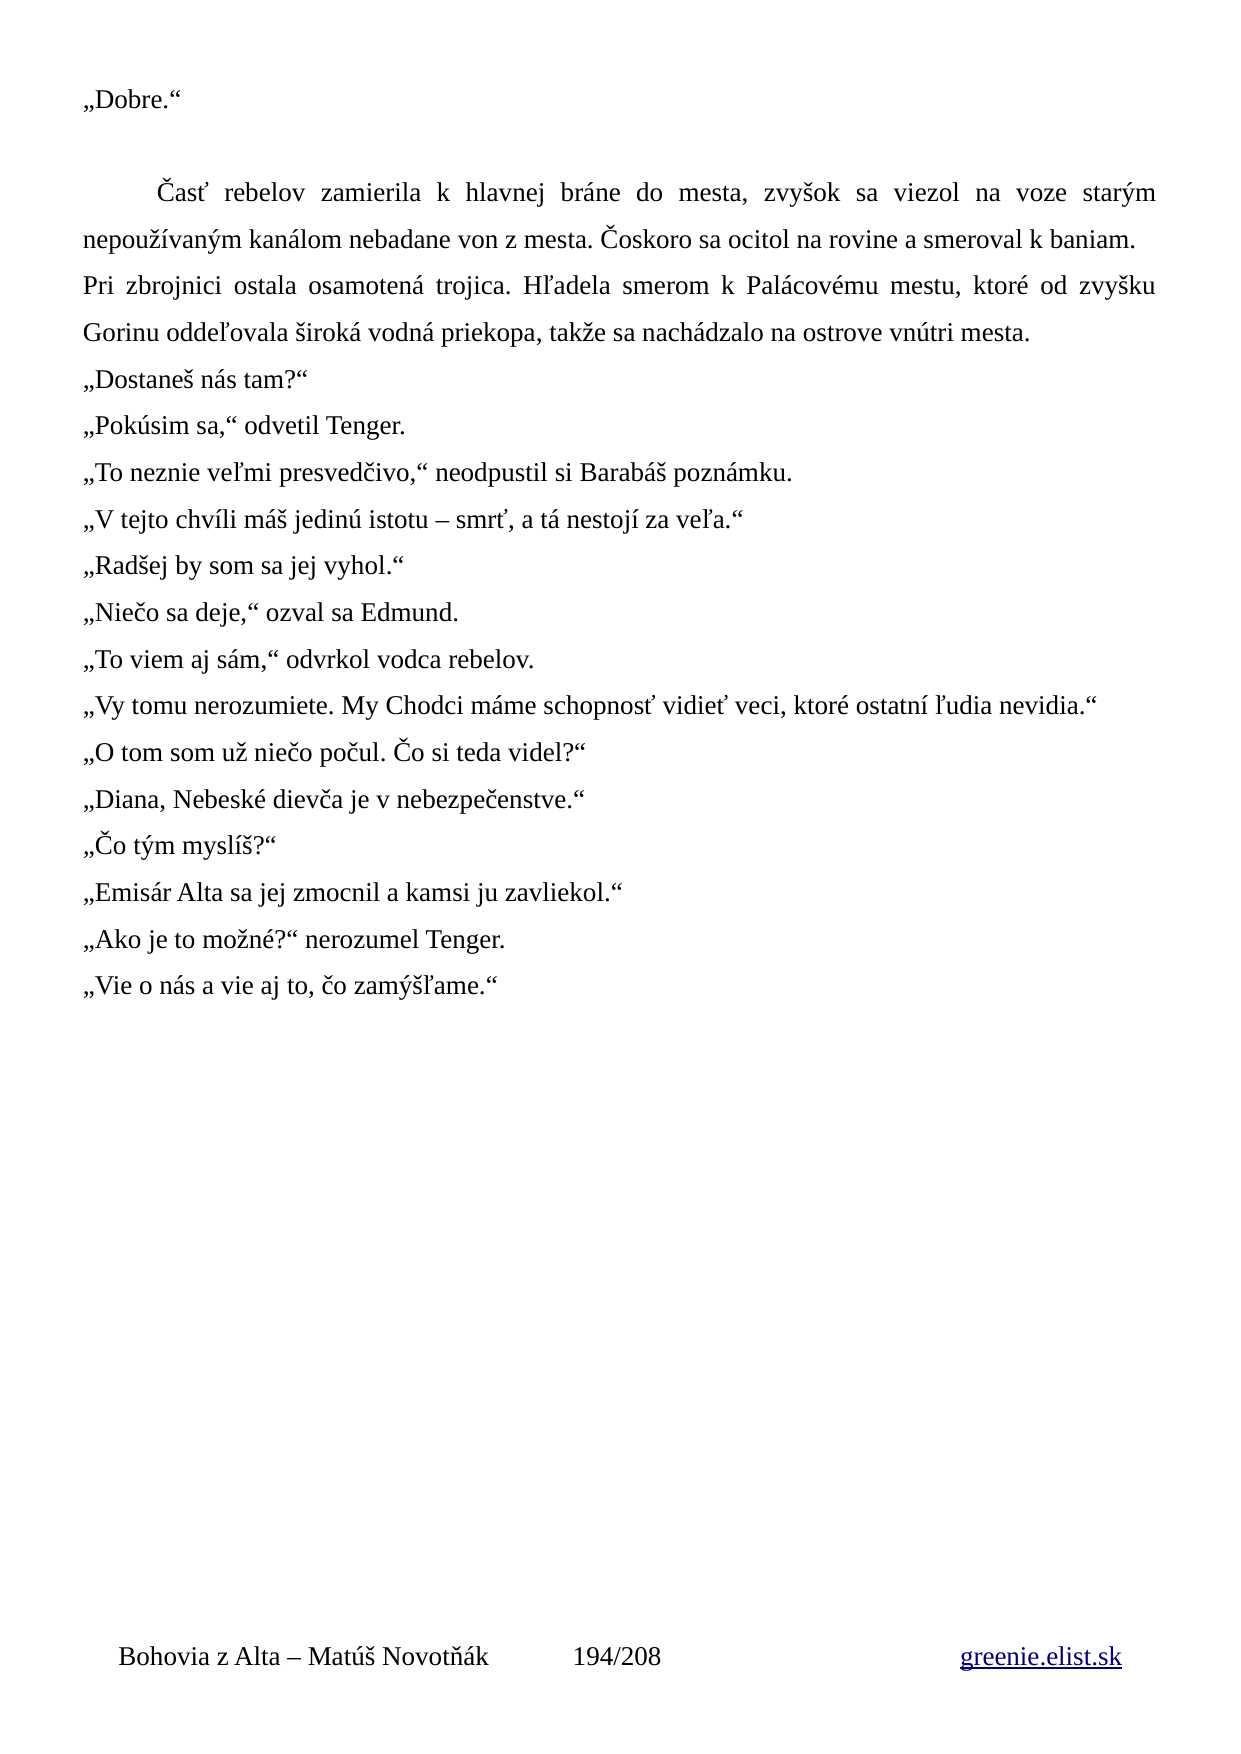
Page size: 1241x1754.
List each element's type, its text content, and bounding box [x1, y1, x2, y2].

text „Radšej by som sa jej vyhol.“ [83, 549, 1157, 581]
text „Vy tomu nerozumiete. My Chodci máme schopnosť vidieť veci, ktoré ostatní ľudia nevidia.“ [83, 689, 1157, 721]
text „Čo tým myslíš?“ [83, 829, 1157, 861]
text „O tom som už niečo počul. Čo si teda videl?“ [83, 736, 1157, 767]
text „V tejto chvíli máš jedinú istotu – smrť, a tá nestojí za veľa.“ [83, 503, 1157, 534]
text „Vie o nás a vie aj to, čo zamýšľame.“ [83, 969, 1157, 1001]
text „Niečo sa deje,“ ozval sa Edmund. [83, 596, 1157, 627]
text „Pokúsim sa,“ odvetil Tenger. [83, 409, 1157, 441]
text „To viem aj sám,“ odvrkol vodca rebelov. [83, 643, 1157, 674]
text „Ako je to možné?“ nerozumel Tenger. [83, 923, 1157, 954]
text „Diana, Nebeské dievča je v nebezpečenstve.“ [83, 783, 1157, 814]
text Pri zbrojnici ostala osamotená trojica. Hľadela smerom k Palácovému mestu, ktoré od zvyšku Gorinu oddeľovala široká vodná priekopa, takže sa nachádzalo na ostrove vnútri mesta. [83, 269, 1157, 347]
text „Dostaneš nás tam?“ [83, 363, 1157, 394]
text „Emisár Alta sa jej zmocnil a kamsi ju zavliekol.“ [83, 876, 1157, 907]
text „Dobre.“ [83, 83, 1157, 114]
text „To neznie veľmi presvedčivo,“ neodpustil si Barabáš poznámku. [83, 456, 1157, 487]
text Časť rebelov zamierila k hlavnej bráne do mesta, zvyšok sa viezol na voze starým nepoužívaným kanálom nebadane von z mesta. Čoskoro sa ocitol na rovine a smeroval k baniam. [83, 176, 1157, 254]
